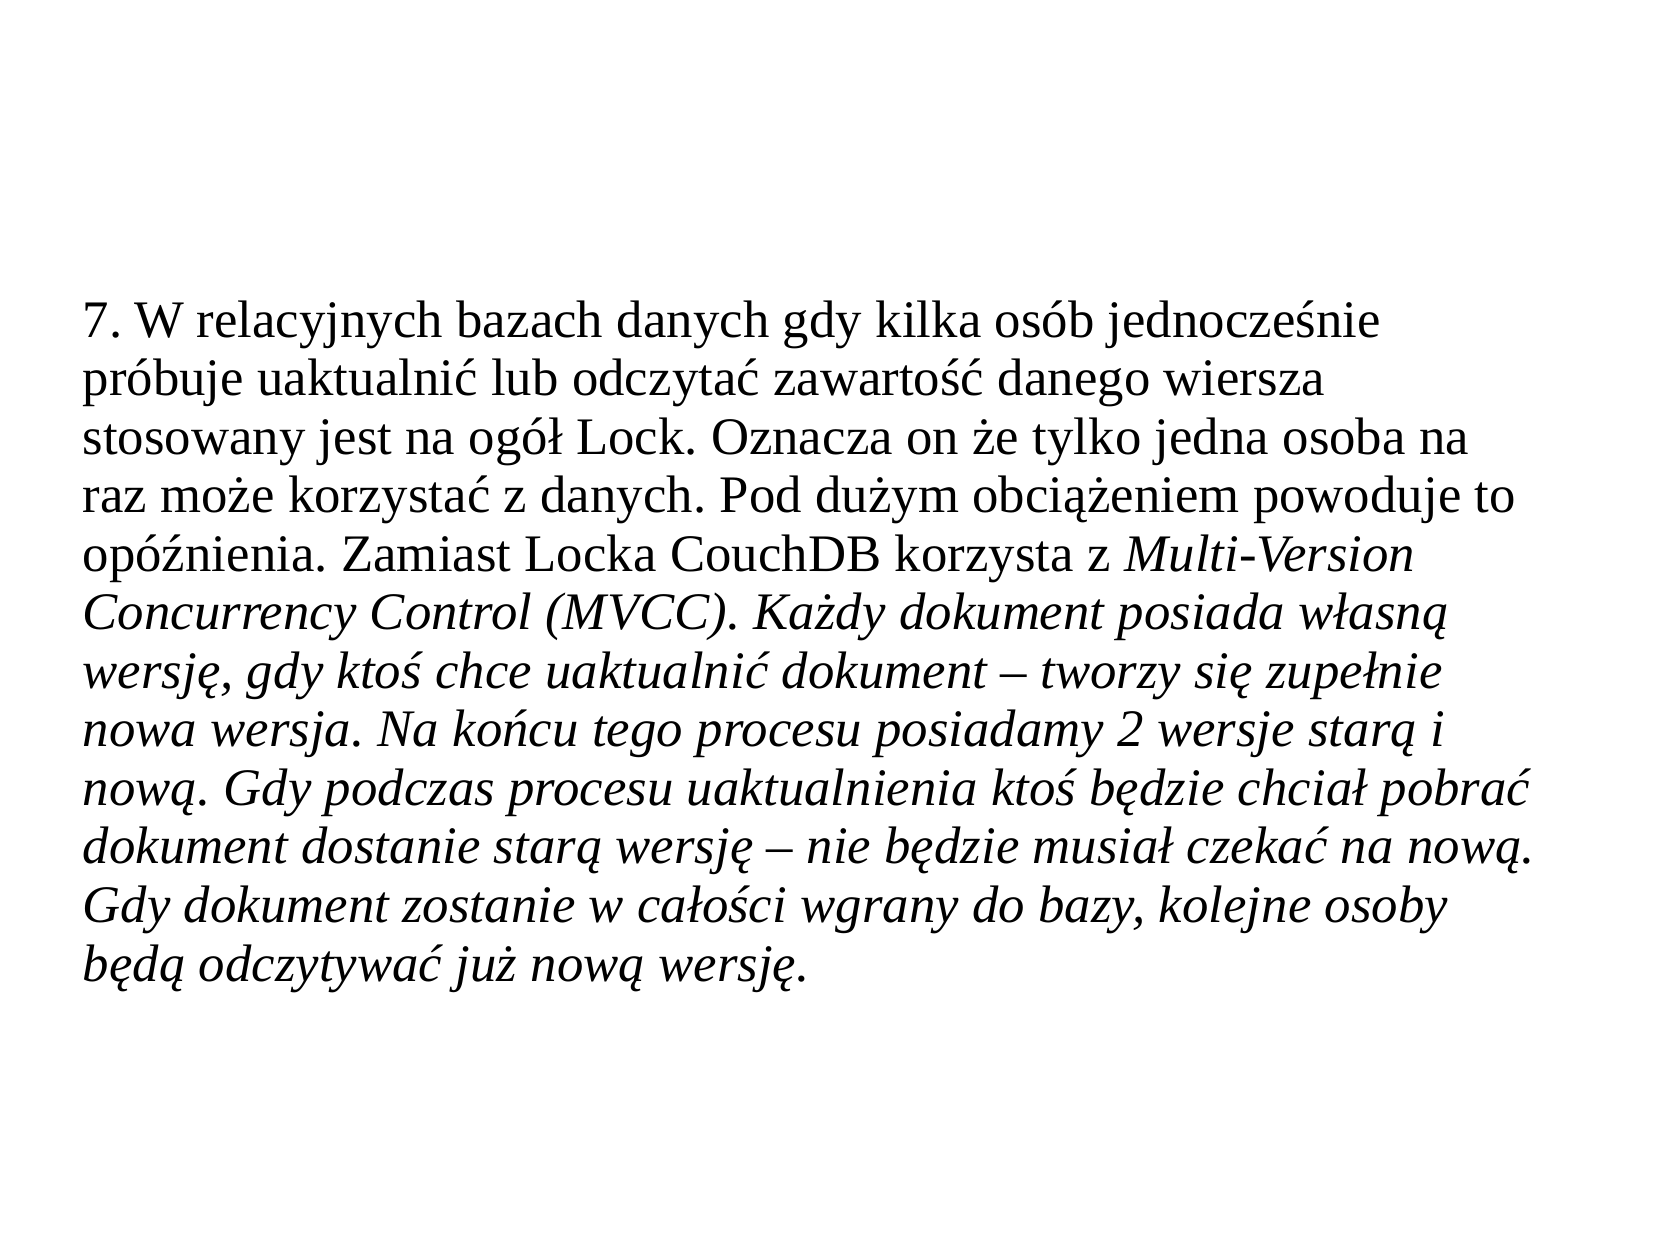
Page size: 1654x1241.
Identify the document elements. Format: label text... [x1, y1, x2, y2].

list 7. W relacyjnych bazach danych gdy kilka osób jednocześnie próbuje uaktualnić lub odczytać zawartość danego wiersza stosowany jest na ogół Lock. Oznacza on że tylko jedna osoba na raz może korzystać z danych. Pod dużym obciążeniem powoduje to opóźnienia. Zamiast Locka CouchDB korzysta z Multi-Version Concurrency Control (MVCC). Każdy dokument posiada własną wersję, gdy ktoś chce uaktualnić dokument – tworzy się zupełnie nowa wersja. Na końcu tego procesu posiadamy 2 wersje starą i nową. Gdy podczas procesu uaktualnienia ktoś będzie chciał pobrać dokument dostanie starą wersję – nie będzie musiał czekać na nową. Gdy dokument zostanie w całości wgrany do bazy, kolejne osoby będą odczytywać już nową wersję. [82, 290, 1538, 1010]
